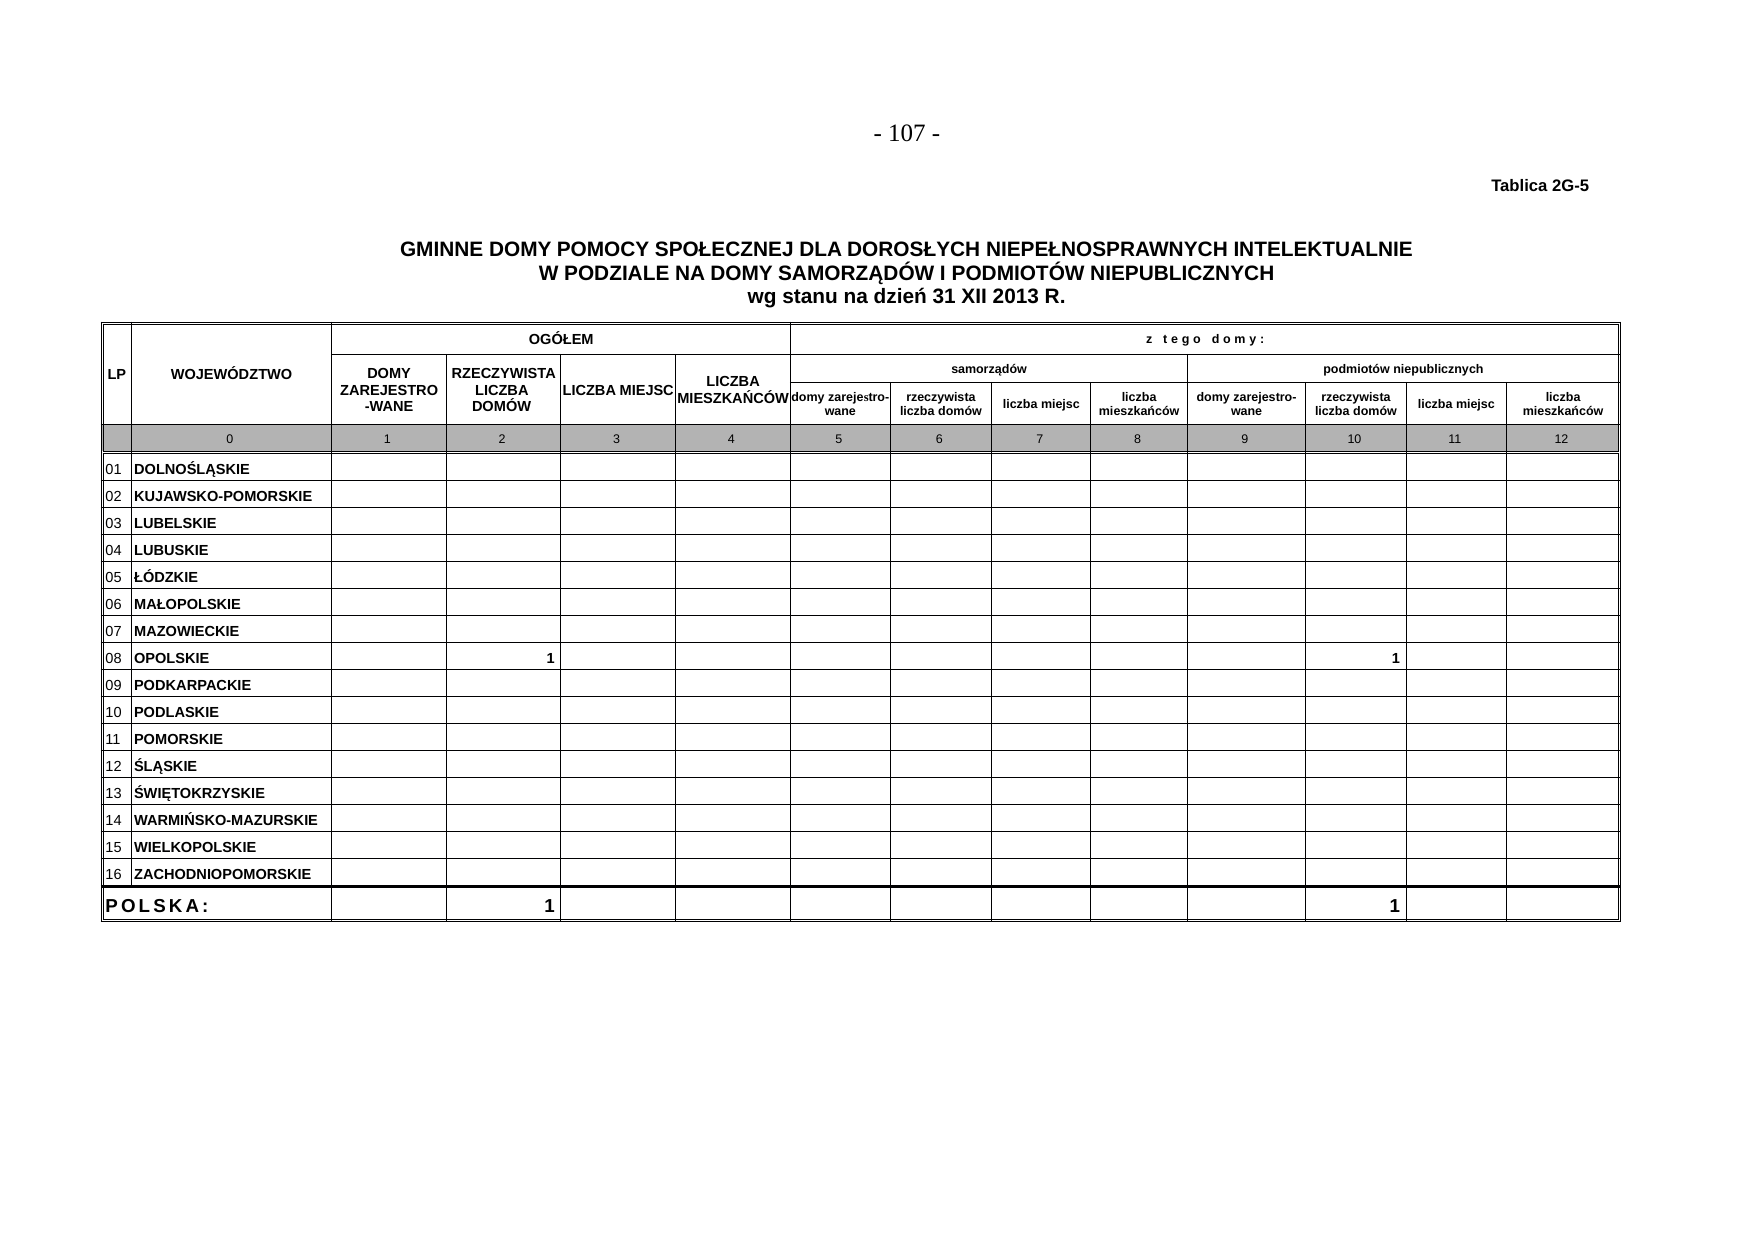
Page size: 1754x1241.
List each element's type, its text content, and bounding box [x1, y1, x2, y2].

table_cell [676, 832, 790, 858]
table_cell [1306, 670, 1406, 696]
subtitle wg stanu na dzień 31 XII 2013 R. [148, 284, 1665, 308]
table_cell DOLNOŚLĄSKIE [132, 454, 331, 480]
table_cell ZACHODNIOPOMORSKIE [132, 859, 331, 885]
table_cell RZECZYWISTA LICZBA DOMÓW [447, 355, 560, 424]
table_cell [676, 888, 790, 919]
table_cell [1507, 535, 1618, 561]
table_cell [1091, 697, 1187, 723]
table_cell [1091, 778, 1187, 804]
table_cell [1091, 535, 1187, 561]
table_cell [791, 888, 890, 919]
table_cell [791, 670, 890, 696]
table_cell [1306, 589, 1406, 615]
table_cell [992, 535, 1090, 561]
table_cell [676, 724, 790, 750]
table_cell [992, 643, 1090, 669]
table_cell [992, 778, 1090, 804]
table_cell [1091, 562, 1187, 588]
table_cell [332, 454, 446, 480]
table_cell [1507, 454, 1618, 480]
table_cell [1091, 751, 1187, 777]
table_cell [992, 589, 1090, 615]
table_cell [332, 616, 446, 642]
table_cell [1507, 888, 1618, 919]
table_cell 03 [104, 508, 131, 534]
table_cell ŁÓDZKIE [132, 562, 331, 588]
table_cell 12 [104, 751, 131, 777]
table_cell [791, 454, 890, 480]
table_cell [104, 425, 131, 451]
table_cell [447, 670, 560, 696]
table_cell liczba miejsc [1407, 383, 1506, 424]
table_cell [1407, 535, 1506, 561]
table_cell [447, 535, 560, 561]
table_cell [676, 535, 790, 561]
table_cell 8 [1091, 425, 1187, 451]
table_cell [992, 832, 1090, 858]
table_cell [791, 508, 890, 534]
table_cell [891, 751, 991, 777]
table_cell WARMIŃSKO-MAZURSKIE [132, 805, 331, 831]
table_cell 12 [1507, 425, 1618, 451]
table_cell [791, 481, 890, 507]
table_cell [561, 751, 675, 777]
table_cell [1507, 805, 1618, 831]
table_cell 1 [1306, 643, 1406, 669]
table_cell [1091, 454, 1187, 480]
table_cell [1407, 751, 1506, 777]
table_cell 6 [891, 425, 991, 451]
table_cell [561, 562, 675, 588]
table_cell [891, 888, 991, 919]
table_cell 5 [791, 425, 890, 451]
table_cell [1306, 751, 1406, 777]
table_cell [1407, 724, 1506, 750]
table_cell 4 [676, 425, 790, 451]
table_cell [561, 643, 675, 669]
table_cell [1188, 481, 1305, 507]
table_cell [891, 616, 991, 642]
table_cell [1407, 508, 1506, 534]
table_cell [1091, 481, 1187, 507]
table_cell [791, 724, 890, 750]
table_cell [791, 778, 890, 804]
table_cell liczba mieszkańców [1507, 383, 1618, 424]
table_cell [1306, 454, 1406, 480]
table_cell PODKARPACKIE [132, 670, 331, 696]
table_header LP [104, 325, 131, 424]
table_cell [447, 562, 560, 588]
table_cell [1407, 454, 1506, 480]
table_cell [1188, 751, 1305, 777]
table_cell 06 [104, 589, 131, 615]
table_cell [791, 562, 890, 588]
table_cell [1407, 832, 1506, 858]
table_cell [1091, 832, 1187, 858]
table_cell [891, 508, 991, 534]
table_cell samorządów [791, 355, 1187, 382]
table_cell [1091, 724, 1187, 750]
table_cell [1507, 589, 1618, 615]
table_cell [447, 508, 560, 534]
table_cell [561, 508, 675, 534]
table_cell 1 [1306, 888, 1406, 919]
table_cell [1507, 724, 1618, 750]
table_cell [561, 832, 675, 858]
table_header OGÓŁEM [332, 325, 790, 354]
table_cell [1091, 589, 1187, 615]
table_cell [447, 697, 560, 723]
table_cell [332, 589, 446, 615]
table_cell [1507, 616, 1618, 642]
table_cell [1507, 697, 1618, 723]
table_cell [891, 697, 991, 723]
table_cell [561, 670, 675, 696]
table_cell [332, 643, 446, 669]
table_cell 09 [104, 670, 131, 696]
table_cell [332, 670, 446, 696]
table_cell [447, 589, 560, 615]
table_cell [1407, 481, 1506, 507]
table_cell [1188, 562, 1305, 588]
table_cell 1 [447, 643, 560, 669]
table_cell [992, 805, 1090, 831]
table_cell ŚLĄSKIE [132, 751, 331, 777]
table_cell [1188, 888, 1305, 919]
table_cell 15 [104, 832, 131, 858]
table_cell [791, 535, 890, 561]
table_cell [447, 454, 560, 480]
table_cell [332, 751, 446, 777]
table_cell [1407, 562, 1506, 588]
table_cell ŚWIĘTOKRZYSKIE [132, 778, 331, 804]
table_cell [447, 751, 560, 777]
table_cell [1407, 670, 1506, 696]
table_cell [676, 589, 790, 615]
table_cell [992, 454, 1090, 480]
table_cell [1507, 859, 1618, 885]
table_cell [1306, 508, 1406, 534]
table_cell 10 [104, 697, 131, 723]
table_cell [332, 697, 446, 723]
table_cell [891, 778, 991, 804]
table_cell [1306, 616, 1406, 642]
table_cell [992, 562, 1090, 588]
table_cell 0 [132, 425, 331, 451]
table_cell [676, 562, 790, 588]
table_cell [1188, 670, 1305, 696]
table_cell [332, 832, 446, 858]
table_cell [1306, 778, 1406, 804]
table_cell podmiotów niepublicznych [1188, 355, 1618, 382]
table_cell [447, 778, 560, 804]
table_cell [676, 454, 790, 480]
table_cell [1507, 670, 1618, 696]
table_cell [332, 535, 446, 561]
table_cell [992, 751, 1090, 777]
table_cell [447, 859, 560, 885]
table_cell [891, 859, 991, 885]
table_cell [1188, 832, 1305, 858]
table_cell 9 [1188, 425, 1305, 451]
table_cell [332, 481, 446, 507]
table_cell [1507, 778, 1618, 804]
table_cell [561, 697, 675, 723]
table_cell [1091, 670, 1187, 696]
table_cell [1188, 535, 1305, 561]
table_cell [1407, 643, 1506, 669]
table_cell [561, 859, 675, 885]
table_cell [1407, 888, 1506, 919]
table_cell [676, 643, 790, 669]
table_cell [447, 724, 560, 750]
table_cell [1188, 454, 1305, 480]
table_cell [332, 805, 446, 831]
table_cell [332, 508, 446, 534]
table_cell [1306, 724, 1406, 750]
table_cell [791, 859, 890, 885]
table_cell 07 [104, 616, 131, 642]
table_cell 11 [1407, 425, 1506, 451]
table_cell [891, 805, 991, 831]
table_cell 2 [447, 425, 560, 451]
table_cell 01 [104, 454, 131, 480]
table_cell [1507, 751, 1618, 777]
table_cell [992, 724, 1090, 750]
table_cell [332, 778, 446, 804]
table_cell liczba miejsc [992, 383, 1090, 424]
table_cell [992, 888, 1090, 919]
table_cell [1507, 508, 1618, 534]
table_cell WIELKOPOLSKIE [132, 832, 331, 858]
table_cell [332, 888, 446, 919]
table_cell [447, 616, 560, 642]
table_cell [332, 562, 446, 588]
table_cell LICZBA MIEJSC [561, 355, 675, 424]
table_cell [676, 751, 790, 777]
table_cell [676, 508, 790, 534]
table_cell [676, 859, 790, 885]
table_cell OPOLSKIE [132, 643, 331, 669]
table_cell [1188, 616, 1305, 642]
table_cell [992, 616, 1090, 642]
table_cell [676, 697, 790, 723]
table_cell [1091, 616, 1187, 642]
table_cell [676, 805, 790, 831]
table_cell [1091, 805, 1187, 831]
table_cell [1306, 805, 1406, 831]
table_cell [1407, 778, 1506, 804]
table_cell [1306, 697, 1406, 723]
subtitle GMINNE DOMY POMOCY SPOŁECZNEJ DLA DOROSŁYCH NIEPEŁNOSPRAWNYCH INTELEKTUALNIE [148, 236, 1665, 260]
table_cell 04 [104, 535, 131, 561]
table_cell 08 [104, 643, 131, 669]
table_cell 3 [561, 425, 675, 451]
table_cell [791, 643, 890, 669]
table_cell 05 [104, 562, 131, 588]
table_cell [1507, 832, 1618, 858]
table_cell [676, 670, 790, 696]
table_cell [791, 832, 890, 858]
table_cell 13 [104, 778, 131, 804]
table_cell 14 [104, 805, 131, 831]
table_cell DOMY ZAREJESTRO-WANE [332, 355, 446, 424]
table_cell [1407, 805, 1506, 831]
table_cell [1091, 508, 1187, 534]
table_cell [891, 670, 991, 696]
table_cell [447, 481, 560, 507]
table_cell [1091, 859, 1187, 885]
table_cell [992, 697, 1090, 723]
table_cell [992, 481, 1090, 507]
subtitle W PODZIALE NA DOMY SAMORZĄDÓW I PODMIOTÓW NIEPUBLICZNYCH [148, 260, 1665, 284]
table_cell 11 [104, 724, 131, 750]
table_cell 1 [332, 425, 446, 451]
table_cell [1507, 562, 1618, 588]
table_cell [1188, 805, 1305, 831]
text Tablica 2G-5 [103, 176, 1665, 195]
table_cell [561, 778, 675, 804]
table_cell 02 [104, 481, 131, 507]
table_cell [891, 589, 991, 615]
table_cell [1091, 888, 1187, 919]
table_cell [791, 805, 890, 831]
table_cell [992, 508, 1090, 534]
table_cell [1407, 589, 1506, 615]
table_cell [1507, 481, 1618, 507]
table_cell 10 [1306, 425, 1406, 451]
table_cell [1507, 643, 1618, 669]
table_cell rzeczywista liczba domów [891, 383, 991, 424]
table_cell [561, 481, 675, 507]
table_cell PODLASKIE [132, 697, 331, 723]
table_cell [791, 751, 890, 777]
table_cell [1188, 778, 1305, 804]
table_cell [447, 832, 560, 858]
table_header WOJEWÓDZTWO [132, 325, 331, 424]
table_cell [1306, 535, 1406, 561]
table_cell [891, 535, 991, 561]
table_cell [1188, 508, 1305, 534]
table_cell LUBUSKIE [132, 535, 331, 561]
table_cell 7 [992, 425, 1090, 451]
table_cell [791, 616, 890, 642]
table_cell [891, 832, 991, 858]
table_cell POLSKA: [104, 888, 331, 919]
table_cell liczba mieszkańców [1091, 383, 1187, 424]
table_cell [1306, 562, 1406, 588]
table_cell [1188, 589, 1305, 615]
table_cell [561, 589, 675, 615]
table_cell [676, 616, 790, 642]
table_cell 1 [447, 888, 560, 919]
table_cell [447, 805, 560, 831]
table_cell LICZBA MIESZKAŃCÓW [676, 355, 790, 424]
table_cell [1188, 859, 1305, 885]
table_cell [1306, 832, 1406, 858]
table_cell [1188, 697, 1305, 723]
table_cell [1306, 859, 1406, 885]
table_cell [992, 670, 1090, 696]
table_cell [791, 589, 890, 615]
table_cell [561, 616, 675, 642]
table_header z tego domy: [791, 325, 1618, 354]
table_cell [332, 859, 446, 885]
table_cell [891, 724, 991, 750]
table_cell [561, 805, 675, 831]
table_cell [791, 697, 890, 723]
table_cell [1407, 616, 1506, 642]
table_cell [891, 562, 991, 588]
table_cell domy zarejestro-wane [1188, 383, 1305, 424]
table_cell MAŁOPOLSKIE [132, 589, 331, 615]
table_cell [561, 724, 675, 750]
table_cell [891, 454, 991, 480]
table_cell [561, 888, 675, 919]
table_cell [676, 481, 790, 507]
table_cell LUBELSKIE [132, 508, 331, 534]
table_cell [992, 859, 1090, 885]
table_cell KUJAWSKO-POMORSKIE [132, 481, 331, 507]
table_cell [891, 481, 991, 507]
table_cell [561, 454, 675, 480]
table_cell [1306, 481, 1406, 507]
table_cell [1188, 724, 1305, 750]
table_cell [891, 643, 991, 669]
table_cell domy zarejestro-wane [791, 383, 890, 424]
table_cell [561, 535, 675, 561]
table_cell [1091, 643, 1187, 669]
table_cell MAZOWIECKIE [132, 616, 331, 642]
table_cell [676, 778, 790, 804]
table_cell [1407, 697, 1506, 723]
table_cell POMORSKIE [132, 724, 331, 750]
table_cell 16 [104, 859, 131, 885]
table_cell [1188, 643, 1305, 669]
table_cell rzeczywista liczba domów [1306, 383, 1406, 424]
table_cell [332, 724, 446, 750]
table_cell [1407, 859, 1506, 885]
